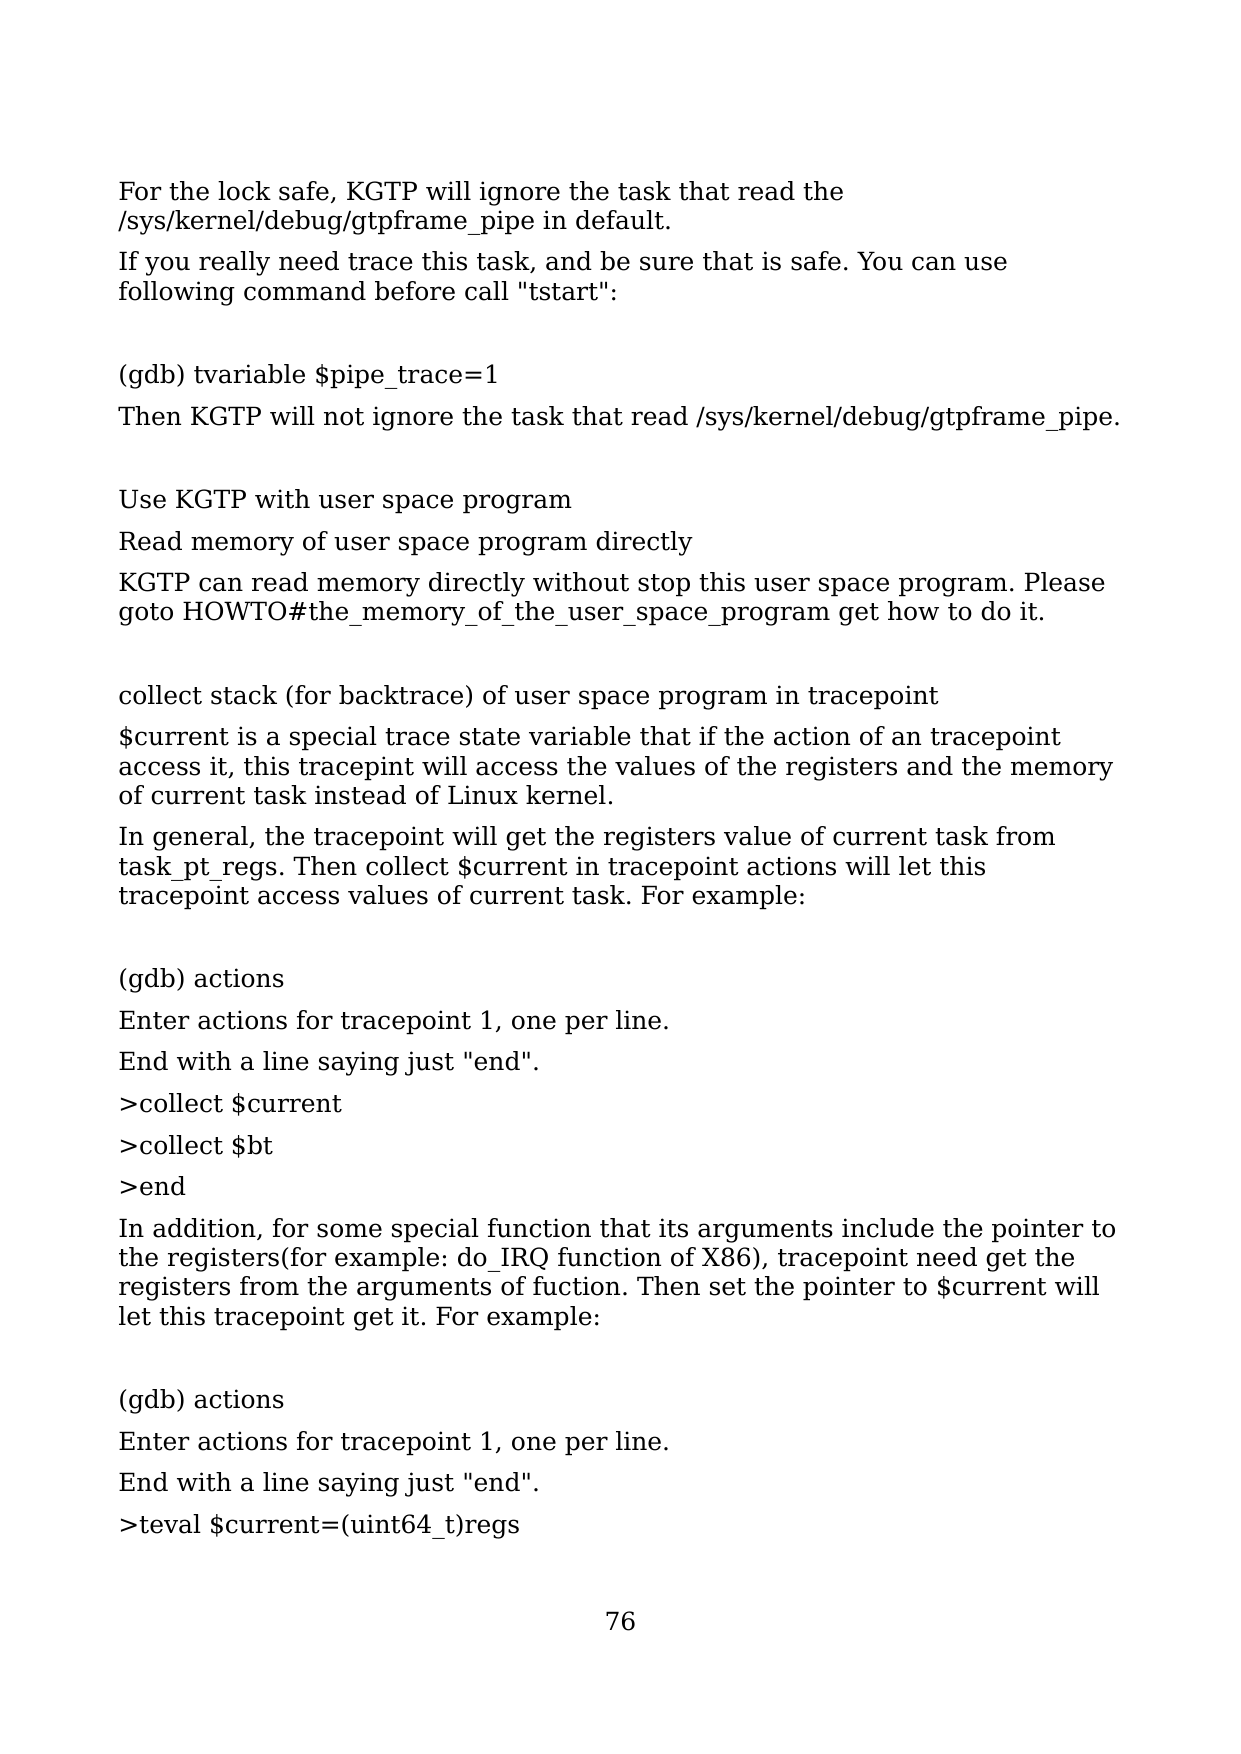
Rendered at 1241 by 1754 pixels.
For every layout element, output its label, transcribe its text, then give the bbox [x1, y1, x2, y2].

text Enter actions for tracepoint 1, one per line. [118, 1006, 1122, 1035]
text In general, the tracepoint will get the registers value of current task from task_pt_regs. Then collect $current in tracepoint actions will let this tracepoint access values of current task. For example: [118, 823, 1122, 910]
text >collect $bt [118, 1131, 1122, 1160]
text If you really need trace this task, and be sure that is safe. You can use following command before call "tstart": [118, 248, 1122, 306]
text (gdb) actions [118, 1385, 1122, 1414]
text For the lock safe, KGTP will ignore the task that read the /sys/kernel/debug/gtpframe_pipe in default. [118, 177, 1122, 235]
text $current is a special trace state variable that if the action of an tracepoint access it, this tracepint will access the values of the registers and the memory of current task instead of Linux kernel. [118, 723, 1122, 810]
text Then KGTP will not ignore the task that read /sys/kernel/debug/gtpframe_pipe. [118, 402, 1122, 431]
text Enter actions for tracepoint 1, one per line. [118, 1427, 1122, 1456]
text >end [118, 1173, 1122, 1202]
text (gdb) tvariable $pipe_trace=1 [118, 360, 1122, 389]
text In addition, for some special function that its arguments include the pointer to the registers(for example: do_IRQ function of X86), tracepoint need get the registers from the arguments of fuction. Then set the pointer to $current will let this tracepoint get it. For example: [118, 1214, 1122, 1331]
text Read memory of user space program directly [118, 527, 1122, 556]
text (gdb) actions [118, 964, 1122, 993]
text Use KGTP with user space program [118, 485, 1122, 514]
text >collect $current [118, 1089, 1122, 1118]
text >teval $current=(uint64_t)regs [118, 1510, 1122, 1539]
text End with a line saying just "end". [118, 1468, 1122, 1498]
text KGTP can read memory directly without stop this user space program. Please goto HOWTO#the_memory_of_the_user_space_program get how to do it. [118, 568, 1122, 627]
text End with a line saying just "end". [118, 1048, 1122, 1077]
text collect stack (for backtrace) of user space program in tracepoint [118, 681, 1122, 710]
